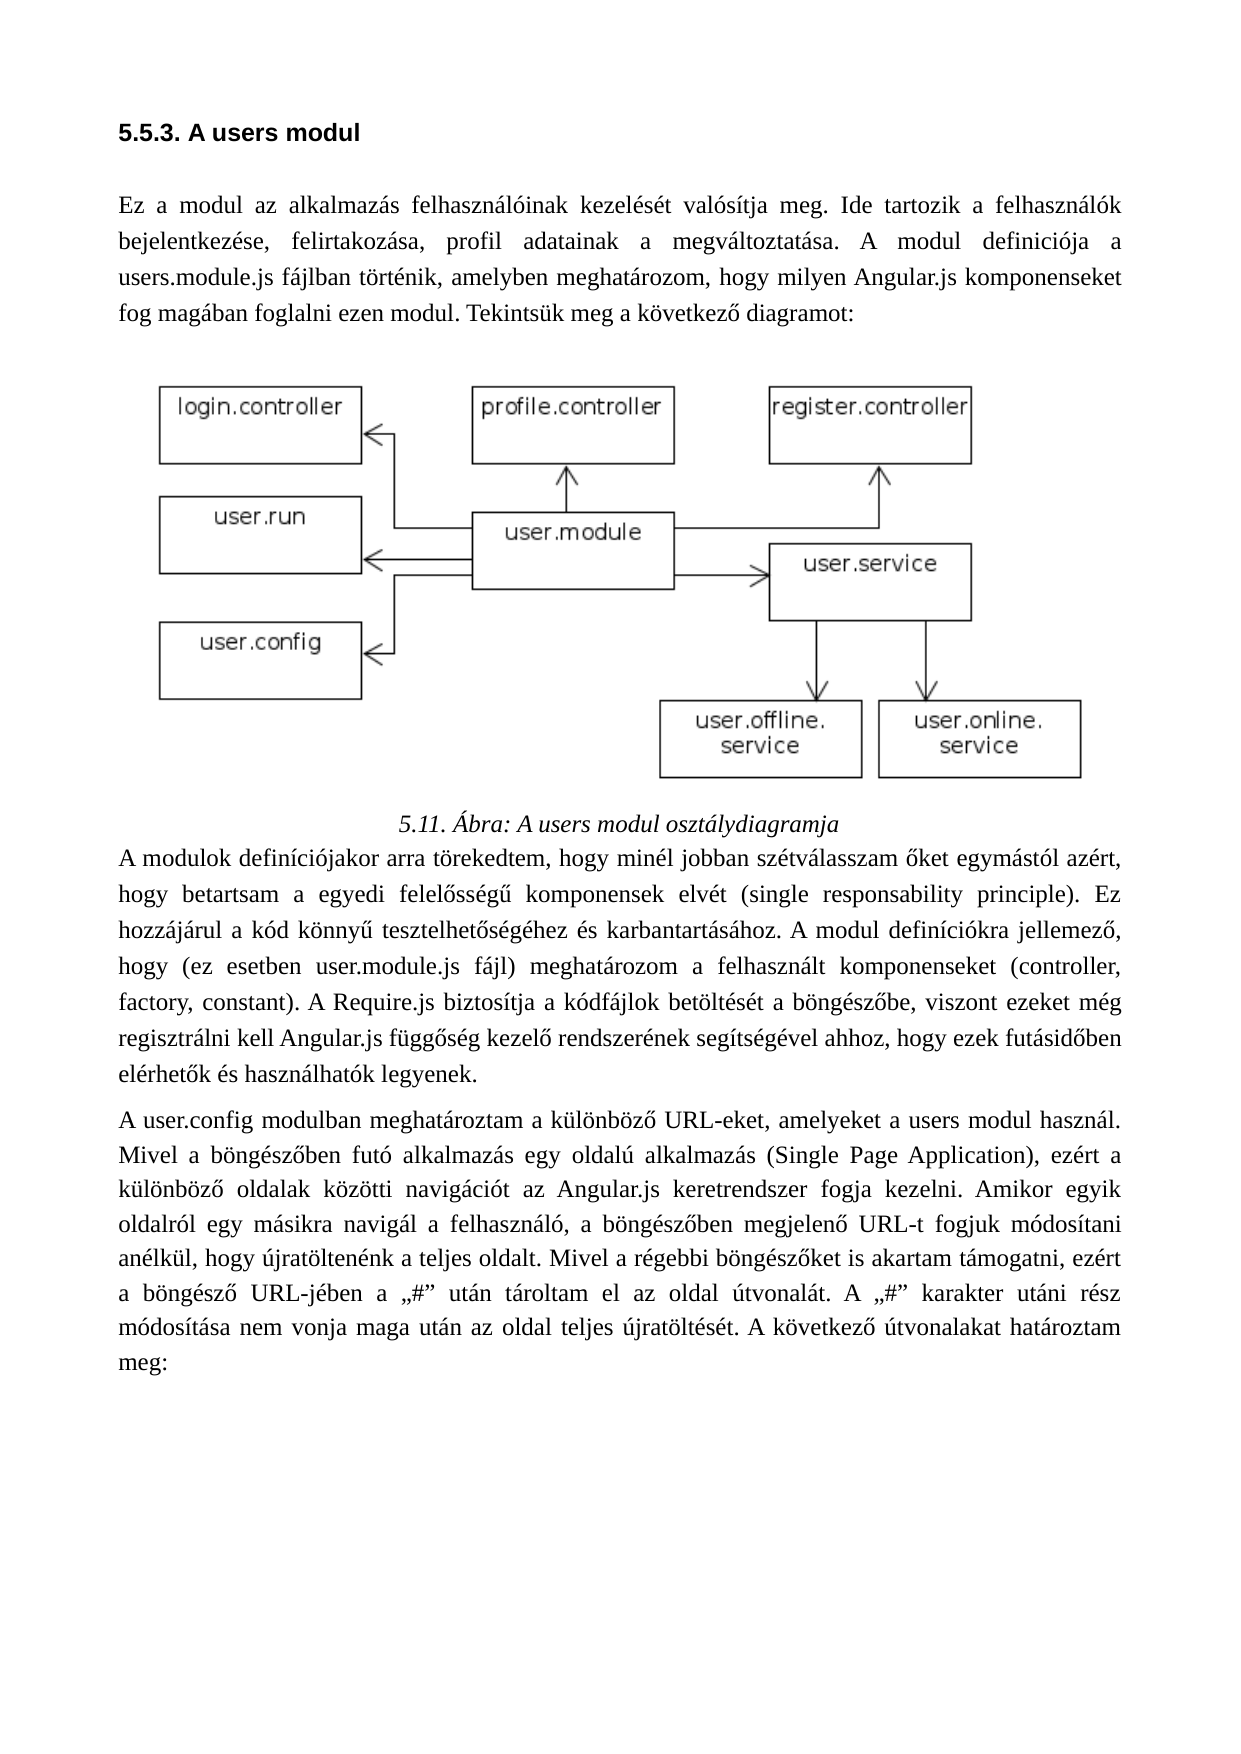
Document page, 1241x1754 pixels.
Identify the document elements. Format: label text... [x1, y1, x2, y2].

text Ez a modul az alkalmazás felhasználóinak kezelését valósítja meg. Ide tartozik a felhasználók bejelentkezése, felirtakozása, profil adatainak a megváltoztatása. A modul definiciója a users.module.js fájlban történik, amelyben meghatározom, hogy milyen Angular.js komponenseket fog magában foglalni ezen modul. Tekintsük meg a következő diagramot: [118, 184, 1122, 328]
text 5.11. Ábra: A users modul osztálydiagramja [128, 810, 1112, 838]
picture [128, 356, 1113, 810]
text A modulok definíciójakor arra törekedtem, hogy minél jobban szétválasszam őket egymástól azért, hogy betartsam a egyedi felelősségű komponensek elvét (single responsability principle). Ez hozzájárul a kód könnyű tesztelhetőségéhez és karbantartásához. A modul definíciókra jellemező, hogy (ez esetben user.module.js fájl) meghatározom a felhasznált komponenseket (controller, factory, constant). A Require.js biztosítja a kódfájlok betöltését a böngészőbe, viszont ezeket még regisztrálni kell Angular.js függőség kezelő rendszerének segítségével ahhoz, hogy ezek futásidőben elérhetők és használhatók legyenek. [118, 343, 1122, 1090]
title A user.config modulban meghatároztam a különböző URL-eket, amelyeket a users modul használ. Mivel a böngészőben futó alkalmazás egy oldalú alkalmazás (Single Page Application), ezért a különböző oldalak közötti navigációt az Angular.js keretrendszer fogja kezelni. Amikor egyik oldalról egy másikra navigál a felhasználó, a böngészőben megjelenő URL-t fogjuk módosítani anélkül, hogy újratöltenénk a teljes oldalt. Mivel a régebbi böngészőket is akartam támogatni, ezért a böngésző URL-jében a „#” után tároltam el az oldal útvonalát. A „#” karakter utáni rész módosítása nem vonja maga után az oldal teljes újratöltését. A következő útvonalakat határoztam meg: [118, 1105, 1122, 1375]
subtitle A users modul [118, 118, 1122, 147]
